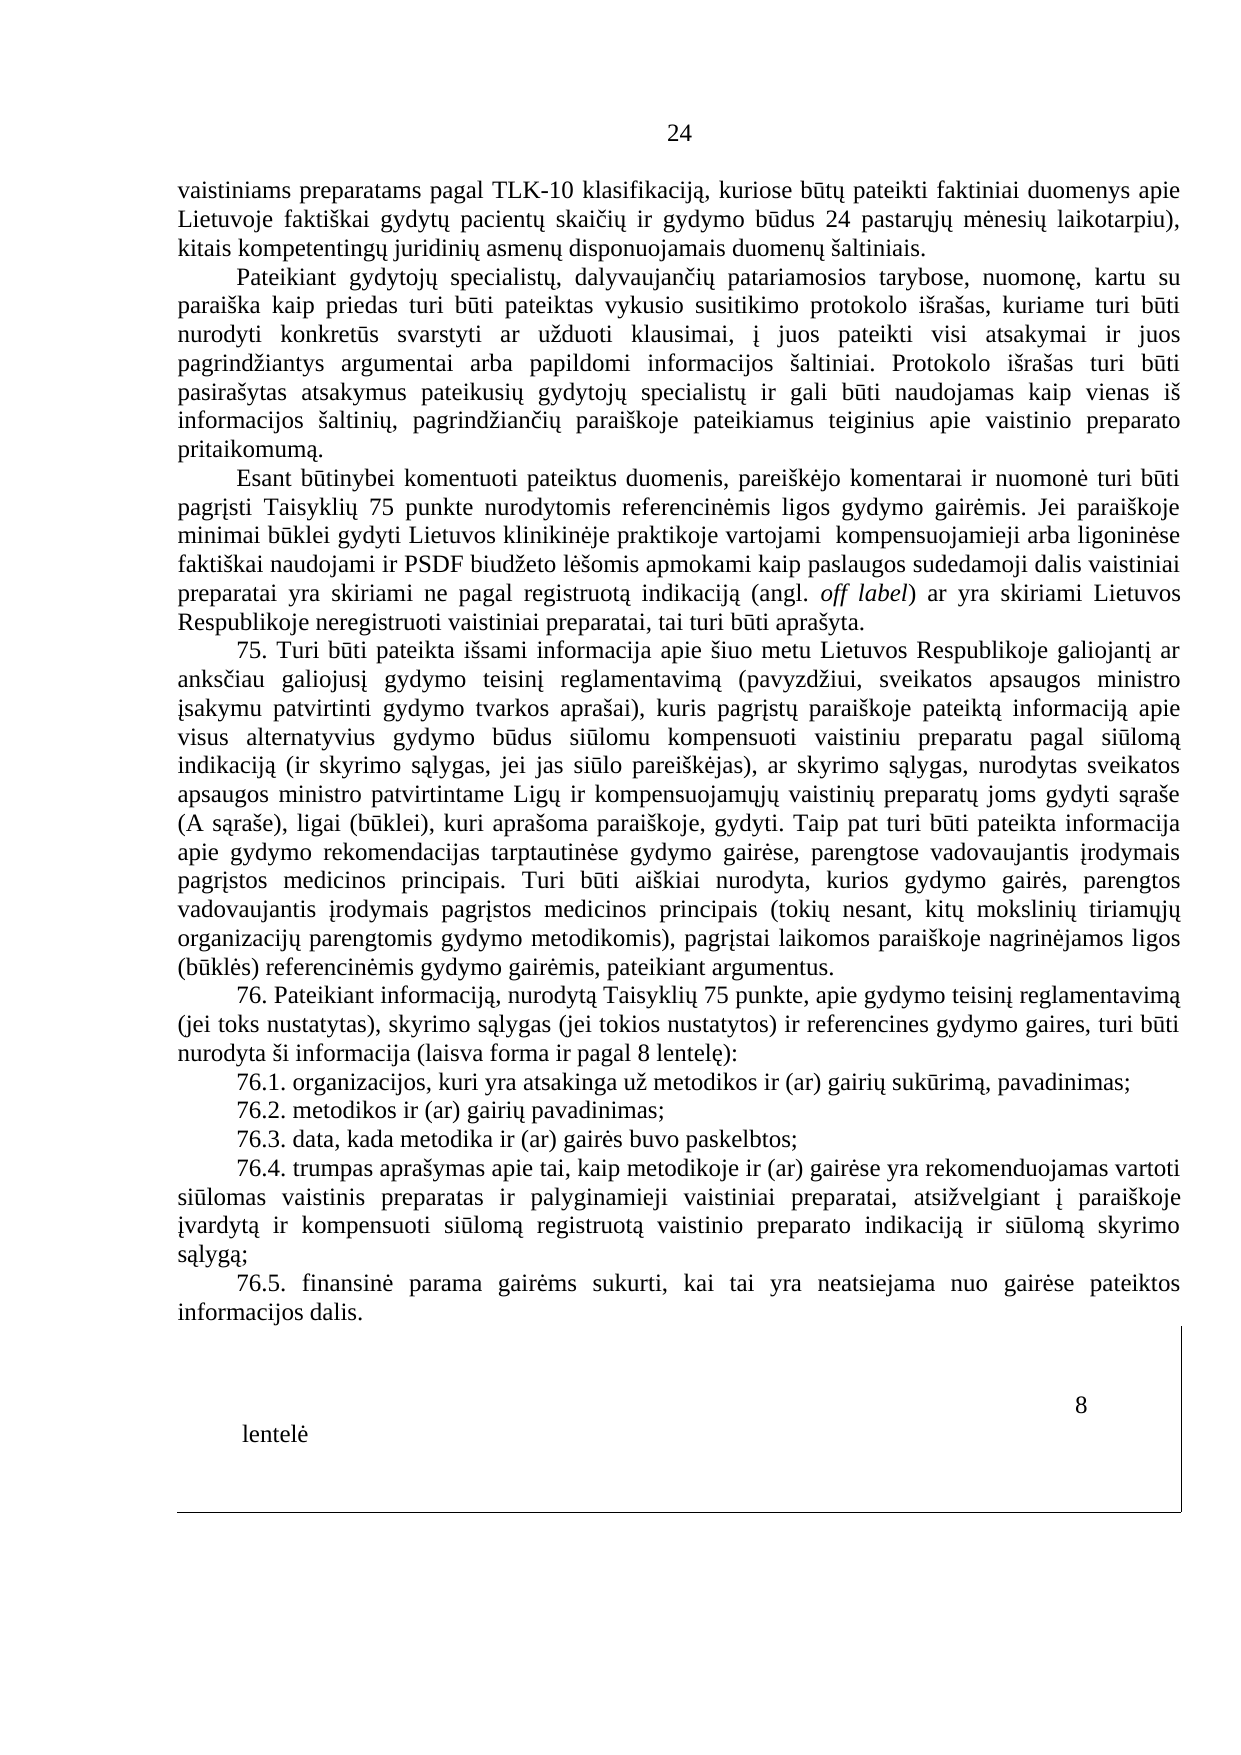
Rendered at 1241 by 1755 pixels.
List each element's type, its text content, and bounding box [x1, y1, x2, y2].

text 8 lentelė [177, 1326, 1181, 1512]
text vaistiniams preparatams pagal TLK-10 klasifikaciją, kuriose būtų pateikti faktiniai duomenys apie Lietuvoje faktiškai gydytų pacientų skaičių ir gydymo būdus 24 pastarųjų mėnesių laikotarpiu), kitais kompetentingų juridinių asmenų disponuojamais duomenų šaltiniais. [177, 176, 1181, 262]
text 76.4. trumpas aprašymas apie tai, kaip metodikoje ir (ar) gairėse yra rekomenduojamas vartoti siūlomas vaistinis preparatas ir palyginamieji vaistiniai preparatai, atsižvelgiant į paraiškoje įvardytą ir kompensuoti siūlomą registruotą vaistinio preparato indikaciją ir siūlomą skyrimo sąlygą; [177, 1153, 1181, 1268]
text 76.2. metodikos ir (ar) gairių pavadinimas; [177, 1096, 1181, 1124]
text 76. Pateikiant informaciją, nurodytą Taisyklių 75 punkte, apie gydymo teisinį reglamentavimą (jei toks nustatytas), skyrimo sąlygas (jei tokios nustatytos) ir referencines gydymo gaires, turi būti nurodyta ši informacija (laisva forma ir pagal 8 lentelę): [177, 981, 1181, 1067]
text Pateikiant gydytojų specialistų, dalyvaujančių patariamosios tarybose, nuomonę, kartu su paraiška kaip priedas turi būti pateiktas vykusio susitikimo protokolo išrašas, kuriame turi būti nurodyti konkretūs svarstyti ar užduoti klausimai, į juos pateikti visi atsakymai ir juos pagrindžiantys argumentai arba papildomi informacijos šaltiniai. Protokolo išrašas turi būti pasirašytas atsakymus pateikusių gydytojų specialistų ir gali būti naudojamas kaip vienas iš informacijos šaltinių, pagrindžiančių paraiškoje pateikiamus teiginius apie vaistinio preparato pritaikomumą. [177, 262, 1181, 463]
text Esant būtinybei komentuoti pateiktus duomenis, pareiškėjo komentarai ir nuomonė turi būti pagrįsti Taisyklių 75 punkte nurodytomis referencinėmis ligos gydymo gairėmis. Jei paraiškoje minimai būklei gydyti Lietuvos klinikinėje praktikoje vartojami kompensuojamieji arba ligoninėse faktiškai naudojami ir PSDF biudžeto lėšomis apmokami kaip paslaugos sudedamoji dalis vaistiniai preparatai yra skiriami ne pagal registruotą indikaciją (angl. off label) ar yra skiriami Lietuvos Respublikoje neregistruoti vaistiniai preparatai, tai turi būti aprašyta. [177, 463, 1181, 636]
text 76.3. data, kada metodika ir (ar) gairės buvo paskelbtos; [177, 1124, 1181, 1153]
text 75. Turi būti pateikta išsami informacija apie šiuo metu Lietuvos Respublikoje galiojantį ar anksčiau galiojusį gydymo teisinį reglamentavimą (pavyzdžiui, sveikatos apsaugos ministro įsakymu patvirtinti gydymo tvarkos aprašai), kuris pagrįstų paraiškoje pateiktą informaciją apie visus alternatyvius gydymo būdus siūlomu kompensuoti vaistiniu preparatu pagal siūlomą indikaciją (ir skyrimo sąlygas, jei jas siūlo pareiškėjas), ar skyrimo sąlygas, nurodytas sveikatos apsaugos ministro patvirtintame Ligų ir kompensuojamųjų vaistinių preparatų joms gydyti sąraše (A sąraše), ligai (būklei), kuri aprašoma paraiškoje, gydyti. Taip pat turi būti pateikta informacija apie gydymo rekomendacijas tarptautinėse gydymo gairėse, parengtose vadovaujantis įrodymais pagrįstos medicinos principais. Turi būti aiškiai nurodyta, kurios gydymo gairės, parengtos vadovaujantis įrodymais pagrįstos medicinos principais (tokių nesant, kitų mokslinių tiriamųjų organizacijų parengtomis gydymo metodikomis), pagrįstai laikomos paraiškoje nagrinėjamos ligos (būklės) referencinėmis gydymo gairėmis, pateikiant argumentus. [177, 636, 1181, 981]
text 76.1. organizacijos, kuri yra atsakinga už metodikos ir (ar) gairių sukūrimą, pavadinimas; [177, 1067, 1181, 1096]
text 76.5. finansinė parama gairėms sukurti, kai tai yra neatsiejama nuo gairėse pateiktos informacijos dalis. [177, 1268, 1181, 1326]
